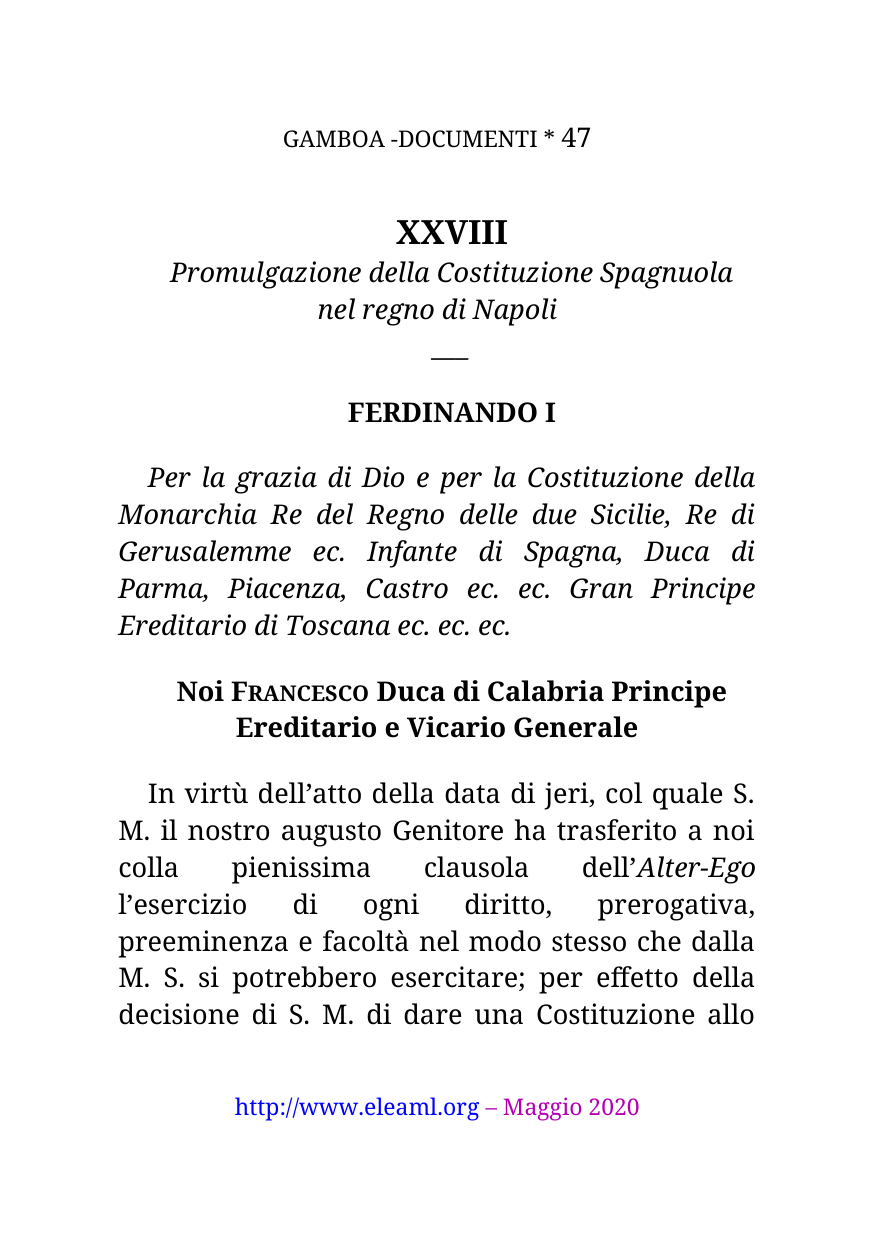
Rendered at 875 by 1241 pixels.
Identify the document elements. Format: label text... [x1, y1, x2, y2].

text Per la grazia di Dio e per la Costituzione della Monarchia Re del Regno delle due Sicilie, Re di Gerusalemme ec. Infante di Spagna, Duca di Parma, Piacenza, Castro ec. ec. Gran Principe Ereditario di Toscana ec. ec. ec. [118, 459, 756, 643]
text FERDINANDO I [118, 393, 756, 430]
text Promulgazione della Costituzione Spagnuola nel regno di Napoli [118, 254, 756, 328]
text XXVIII [118, 208, 756, 254]
text ___ [118, 328, 756, 364]
text In virtù dell’atto della data di jeri, col quale S. M. il nostro augusto Genitore ha trasferito a noi colla pienissima clausola dell’Alter-Ego l’esercizio di ogni diritto, prerogativa, preeminenza e facoltà nel modo stesso che dalla M. S. si potrebbero esercitare; per effetto della decisione di S. M. di dare una Costituzione allo [118, 774, 756, 1033]
text Noi Francesco Duca di Calabria Principe Ereditario e Vicario Generale [118, 672, 756, 746]
